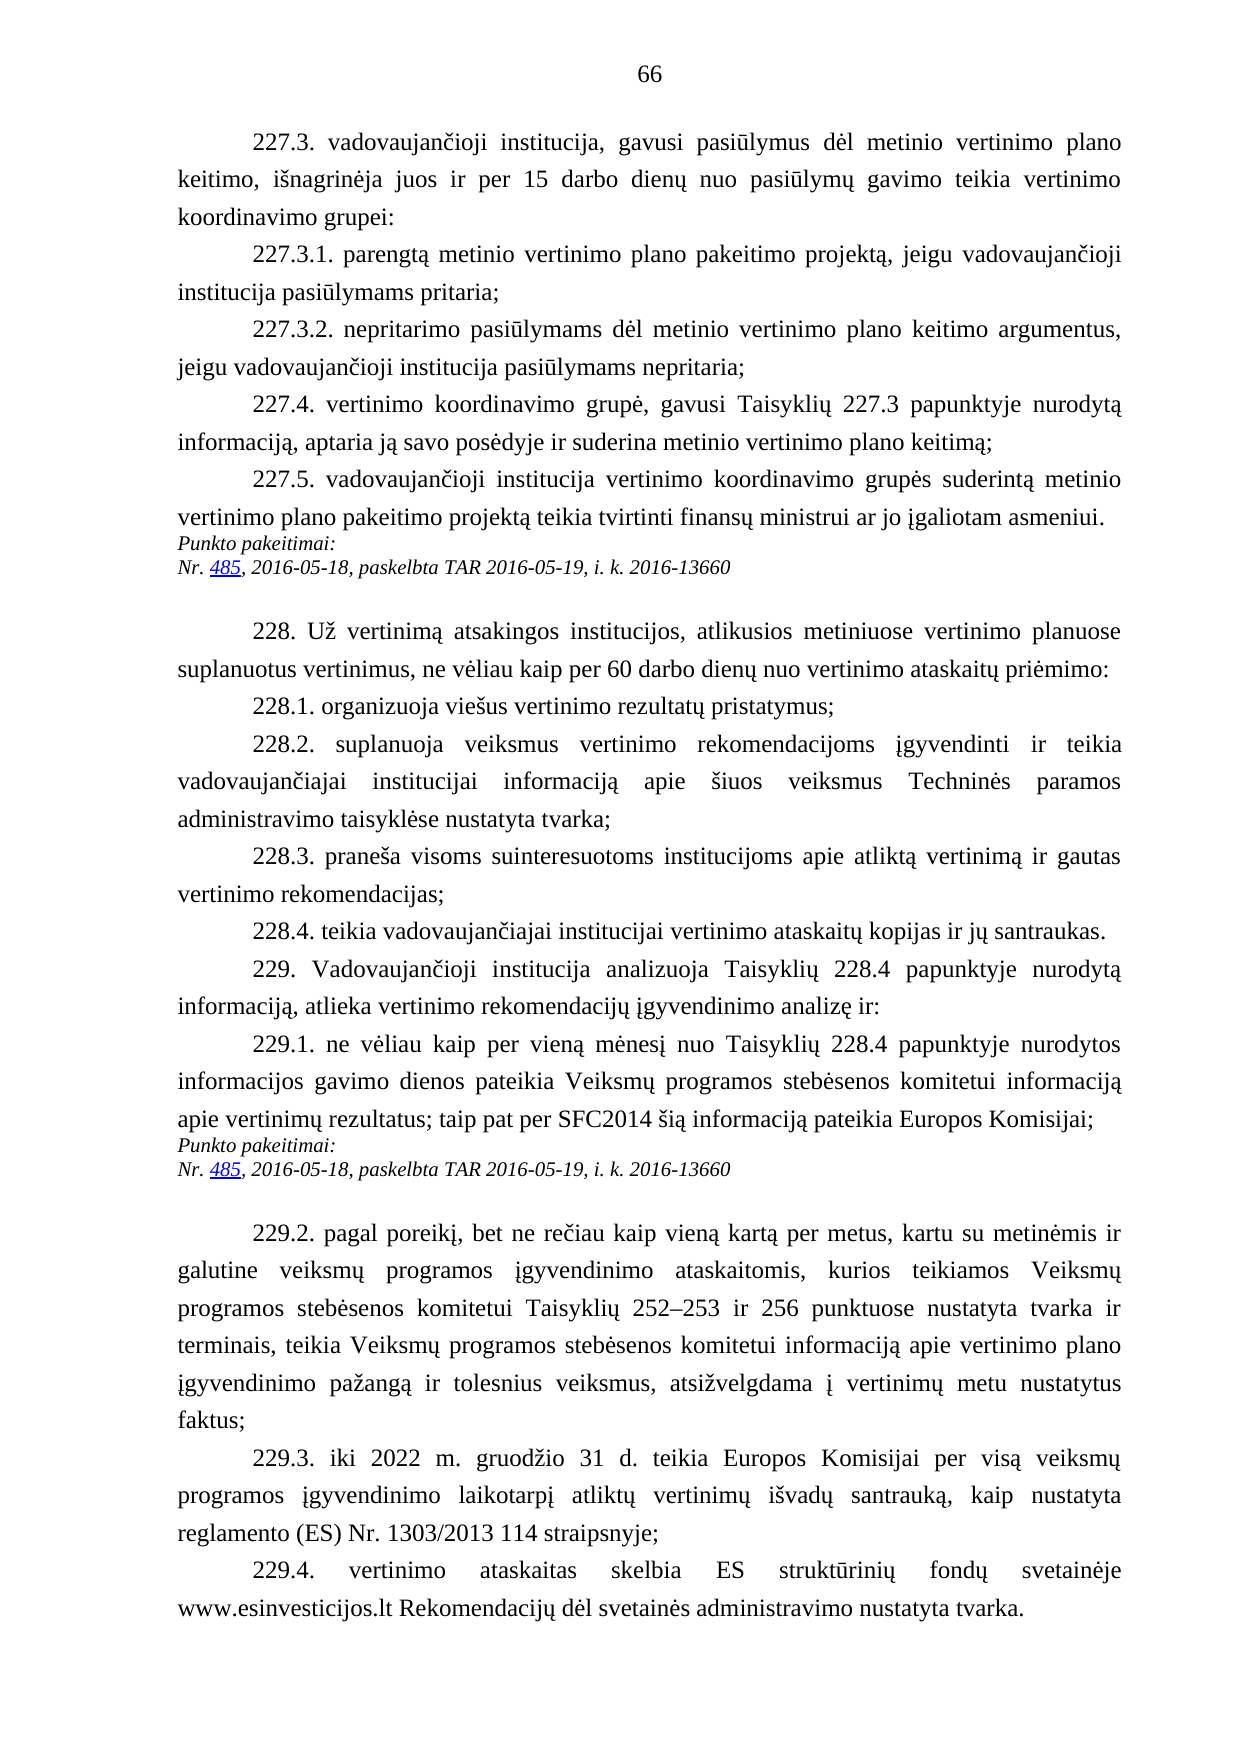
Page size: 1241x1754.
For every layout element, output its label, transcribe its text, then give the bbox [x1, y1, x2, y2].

text Nr. 485, 2016-05-18, paskelbta TAR 2016-05-19, i. k. 2016-13660 [177, 1157, 1122, 1181]
text 228.1. organizuoja viešus vertinimo rezultatų pristatymus; [177, 682, 1122, 720]
text 229.2. pagal poreikį, bet ne rečiau kaip vieną kartą per metus, kartu su metinėmis ir galutine veiksmų programos įgyvendinimo ataskaitomis, kurios teikiamos Veiksmų programos stebėsenos komitetui Taisyklių 252–253 ir 256 punktuose nustatyta tvarka ir terminais, teikia Veiksmų programos stebėsenos komitetui informaciją apie vertinimo plano įgyvendinimo pažangą ir tolesnius veiksmus, atsižvelgdama į vertinimų metu nustatytus faktus; [177, 1209, 1122, 1434]
text 227.3.2. nepritarimo pasiūlymams dėl metinio vertinimo plano keitimo argumentus, jeigu vadovaujančioji institucija pasiūlymams nepritaria; [177, 306, 1122, 381]
text 227.5. vadovaujančioji institucija vertinimo koordinavimo grupės suderintą metinio vertinimo plano pakeitimo projektą teikia tvirtinti finansų ministrui ar jo įgaliotam asmeniui. [177, 456, 1122, 531]
text Punkto pakeitimai: [177, 531, 1122, 555]
text 228.3. praneša visoms suinteresuotoms institucijoms apie atliktą vertinimą ir gautas vertinimo rekomendacijas; [177, 832, 1122, 907]
text Nr. 485, 2016-05-18, paskelbta TAR 2016-05-19, i. k. 2016-13660 [177, 555, 1122, 579]
text 229.4. vertinimo ataskaitas skelbia ES struktūrinių fondų svetainėje www.esinvesticijos.lt Rekomendacijų dėl svetainės administravimo nustatyta tvarka. [177, 1547, 1122, 1622]
text 229. Vadovaujančioji institucija analizuoja Taisyklių 228.4 papunktyje nurodytą informaciją, atlieka vertinimo rekomendacijų įgyvendinimo analizę ir: [177, 945, 1122, 1020]
text 229.3. iki 2022 m. gruodžio 31 d. teikia Europos Komisijai per visą veiksmų programos įgyvendinimo laikotarpį atliktų vertinimų išvadų santrauką, kaip nustatyta reglamento (ES) Nr. 1303/2013 114 straipsnyje; [177, 1434, 1122, 1547]
text 229.1. ne vėliau kaip per vieną mėnesį nuo Taisyklių 228.4 papunktyje nurodytos informacijos gavimo dienos pateikia Veiksmų programos stebėsenos komitetui informaciją apie vertinimų rezultatus; taip pat per SFC2014 šią informaciją pateikia Europos Komisijai; [177, 1020, 1122, 1132]
text 227.3.1. parengtą metinio vertinimo plano pakeitimo projektą, jeigu vadovaujančioji institucija pasiūlymams pritaria; [177, 231, 1122, 306]
text 228. Už vertinimą atsakingos institucijos, atlikusios metiniuose vertinimo planuose suplanuotus vertinimus, ne vėliau kaip per 60 darbo dienų nuo vertinimo ataskaitų priėmimo: [177, 607, 1122, 682]
text 227.4. vertinimo koordinavimo grupė, gavusi Taisyklių 227.3 papunktyje nurodytą informaciją, aptaria ją savo posėdyje ir suderina metinio vertinimo plano keitimą; [177, 381, 1122, 456]
text Punkto pakeitimai: [177, 1132, 1122, 1157]
text 228.2. suplanuoja veiksmus vertinimo rekomendacijoms įgyvendinti ir teikia vadovaujančiajai institucijai informaciją apie šiuos veiksmus Techninės paramos administravimo taisyklėse nustatyta tvarka; [177, 720, 1122, 832]
text 227.3. vadovaujančioji institucija, gavusi pasiūlymus dėl metinio vertinimo plano keitimo, išnagrinėja juos ir per 15 darbo dienų nuo pasiūlymų gavimo teikia vertinimo koordinavimo grupei: [177, 118, 1122, 231]
text 228.4. teikia vadovaujančiajai institucijai vertinimo ataskaitų kopijas ir jų santraukas. [177, 907, 1122, 945]
